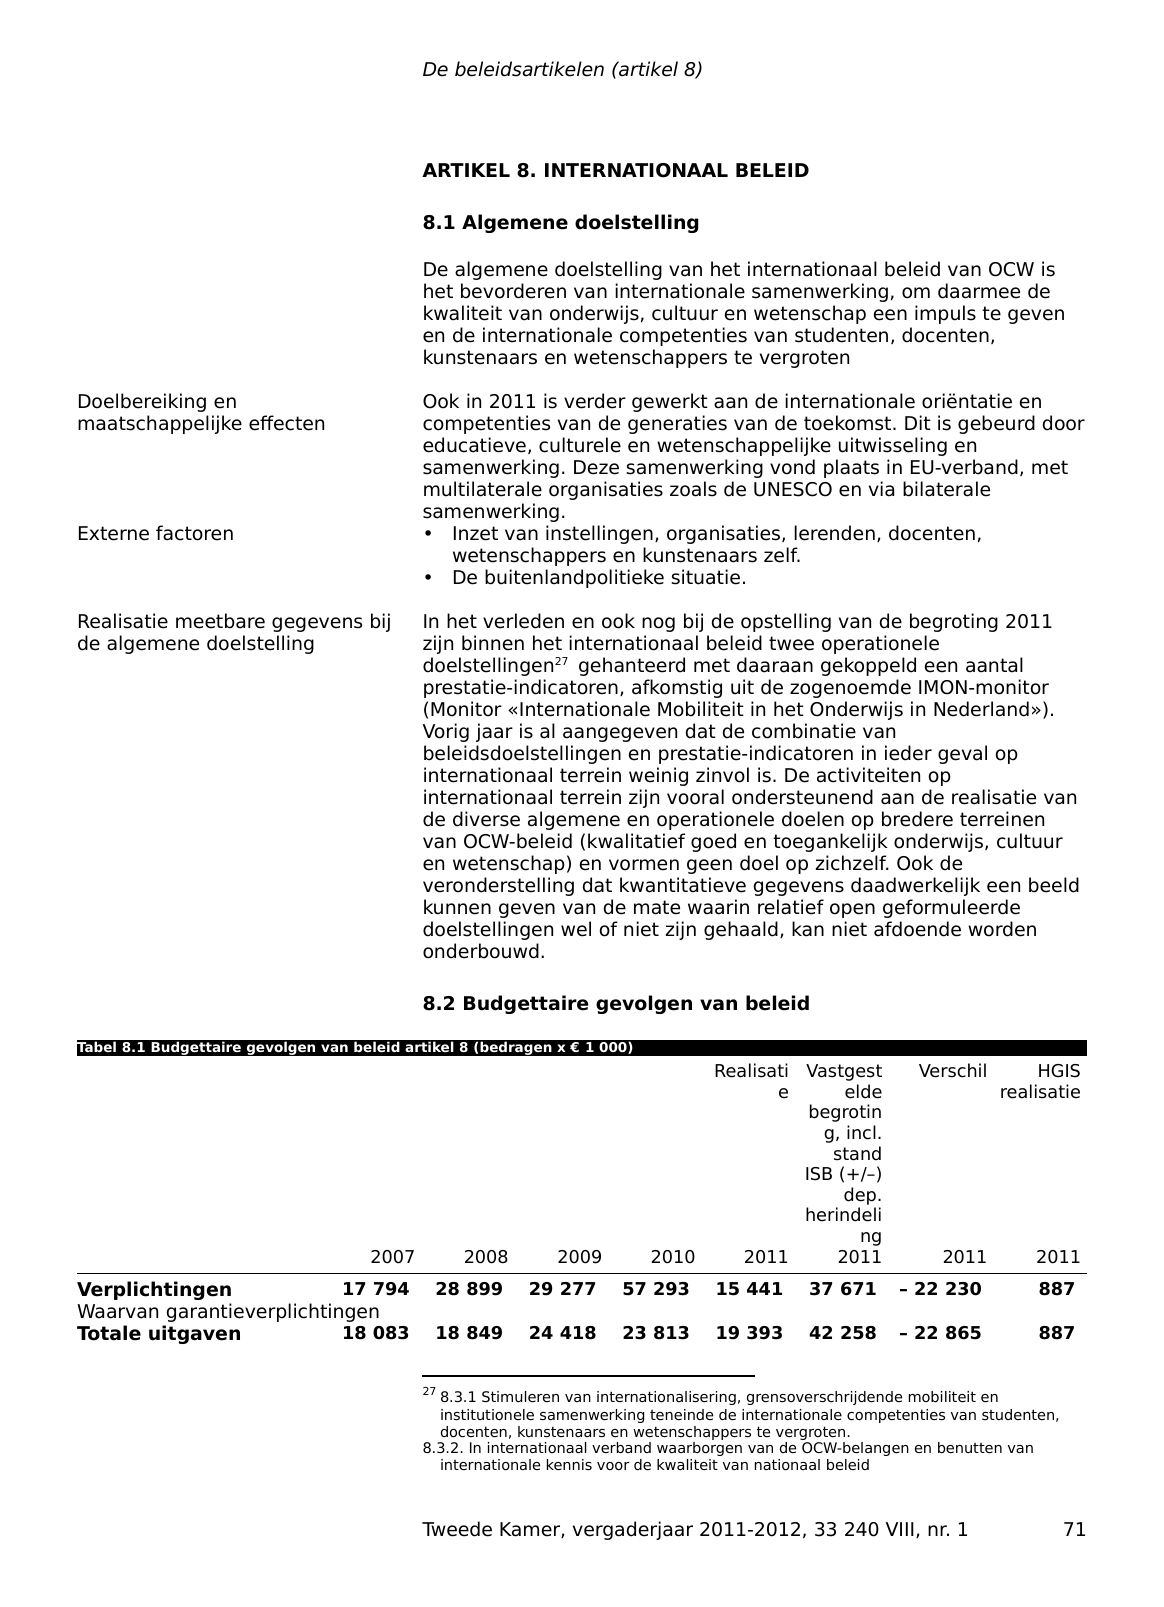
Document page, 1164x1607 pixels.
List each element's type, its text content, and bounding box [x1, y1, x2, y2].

text Ook in 2011 is verder gewerkt aan de internationale oriëntatie en competenties van de generaties van de toekomst. Dit is gebeurd door educatieve, culturele en wetenschappelijke uitwisseling en samenwerking. Deze samenwerking vond plaats in EU-verband, met multilaterale organisaties zoals de UNESCO en via bilaterale samenwerking. [422, 391, 1087, 523]
text In het verleden en ook nog bij de opstelling van de begroting 2011 zijn binnen het internationaal beleid twee operationele doelstellingen gehanteerd met daaraan gekoppeld een aantal prestatie-indicatoren, afkomstig uit de zogenoemde IMON-monitor (Monitor «Internationale Mobiliteit in het Onderwijs in Nederland»). Vorig jaar is al aangegeven dat de combinatie van beleidsdoelstellingen en prestatie-indicatoren in ieder geval op internationaal terrein weinig zinvol is. De activiteiten op internationaal terrein zijn vooral ondersteunend aan de realisatie van de diverse algemene en operationele doelen op bredere terreinen van OCW-beleid (kwalitatief goed en toegankelijk onderwijs, cultuur en wetenschap) en vormen geen doel op zichzelf. Ook de veronderstelling dat kwantitatieve gegevens daadwerkelijk een beeld kunnen geven van de mate waarin relatief open geformuleerde doelstellingen wel of niet zijn gehaald, kan niet afdoende worden onderbouwd. [422, 611, 1087, 963]
table_cell [515, 1301, 608, 1323]
table_cell 23 813 [608, 1323, 701, 1345]
table_cell HGIS realisatie [993, 1056, 1087, 1247]
subtitle 8.1 Algemene doelstelling [422, 212, 1087, 234]
table_cell 887 [993, 1323, 1087, 1345]
table_cell 28 899 [421, 1274, 514, 1301]
table_cell 2011 [795, 1247, 888, 1273]
table_cell 24 418 [515, 1323, 608, 1345]
table_cell [993, 1301, 1087, 1323]
table_cell [106, 1056, 316, 1247]
table_cell – 22 865 [888, 1323, 993, 1345]
table_cell [795, 1301, 888, 1323]
table_cell [608, 1301, 701, 1323]
text • De buitenlandpolitieke situatie. [422, 567, 1087, 589]
subtitle 8.2 Budgettaire gevolgen van beleid [422, 993, 1087, 1014]
table_cell Waarvan garantieverplichtingen [77, 1301, 421, 1323]
table_cell [77, 1056, 106, 1247]
table_cell [316, 1056, 421, 1247]
text [77, 545, 399, 553]
table_cell Totale uitgaven [77, 1323, 316, 1345]
table_cell – 22 230 [888, 1274, 993, 1301]
table_cell 887 [993, 1274, 1087, 1301]
subtitle ARTIKEL 8. INTERNATIONAAL BELEID [422, 160, 1087, 182]
table_cell 2010 [608, 1247, 701, 1273]
table_cell [701, 1301, 795, 1323]
table_cell Realisatie [701, 1056, 795, 1247]
text Doelbereiking en maatschappelijke effecten [77, 391, 399, 435]
table_cell 17 794 [316, 1274, 421, 1301]
table_cell [77, 1247, 106, 1273]
table_cell 18 849 [421, 1323, 514, 1345]
table_cell Vastgestelde begroting, incl. stand ISB (+/–) dep. herindeling [795, 1056, 888, 1247]
text 8.3.1 Stimuleren van internationalisering, grensoverschrijdende mobiliteit en institutionele samenwerking teneinde de internationale competenties van studenten, docenten, kunstenaars en wetenschappers te vergroten. [422, 1385, 1087, 1441]
table_cell 37 671 [795, 1274, 888, 1301]
text Externe factoren [77, 523, 399, 545]
table_cell [421, 1056, 514, 1247]
table_cell 2011 [993, 1247, 1087, 1273]
table_cell 57 293 [608, 1274, 701, 1301]
text Realisatie meetbare gegevens bij de algemene doelstelling [77, 611, 399, 655]
table_cell 42 258 [795, 1323, 888, 1345]
table_cell Verplichtingen [77, 1274, 316, 1301]
table_cell [888, 1301, 993, 1323]
table_cell 2008 [421, 1247, 514, 1273]
table_cell 2007 [316, 1247, 421, 1273]
table_cell 2011 [888, 1247, 993, 1273]
table_cell [515, 1056, 608, 1247]
table_cell 15 441 [701, 1274, 795, 1301]
table_cell [421, 1301, 514, 1323]
table_header Tabel 8.1 Budgettaire gevolgen van beleid artikel 8 (bedragen x € 1 000) [77, 1040, 1087, 1055]
text 8.3.2. In internationaal verband waarborgen van de OCW-belangen en benutten van internationale kennis voor de kwaliteit van nationaal beleid [422, 1441, 1087, 1474]
table_cell 19 393 [701, 1323, 795, 1345]
text • Inzet van instellingen, organisaties, lerenden, docenten, wetenschappers en kunstenaars zelf. [422, 523, 1087, 567]
table_cell 2011 [701, 1247, 795, 1273]
table_cell 2009 [515, 1247, 608, 1273]
table_cell 18 083 [316, 1323, 421, 1345]
table_cell Verschil [888, 1056, 993, 1247]
text De algemene doelstelling van het internationaal beleid van OCW is het bevorderen van internationale samenwerking, om daarmee de kwaliteit van onderwijs, cultuur en wetenschap een impuls te geven en de internationale competenties van studenten, docenten, kunstenaars en wetenschappers te vergroten [422, 259, 1087, 369]
table_cell [106, 1247, 316, 1273]
table_cell 29 277 [515, 1274, 608, 1301]
table_cell [608, 1056, 701, 1247]
